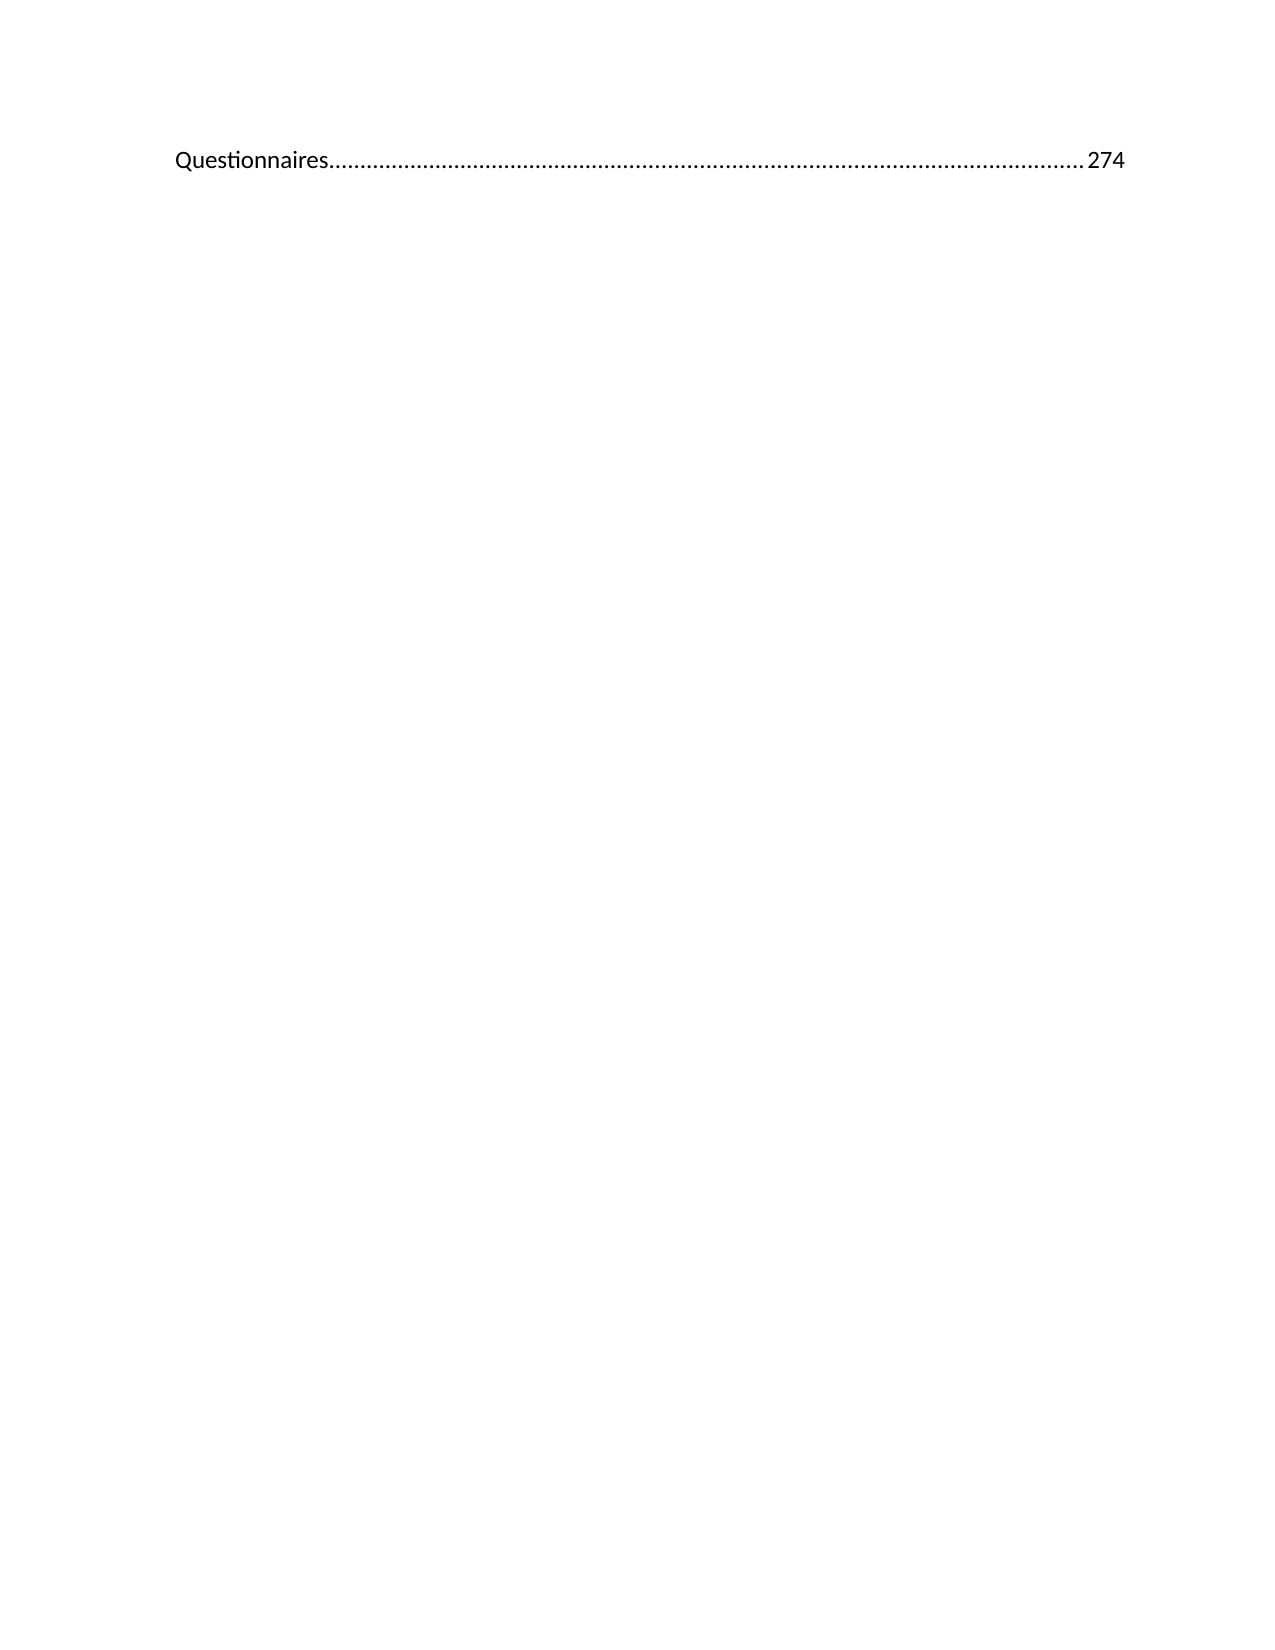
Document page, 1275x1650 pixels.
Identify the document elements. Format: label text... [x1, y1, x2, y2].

text Questionnaires 274 [175, 150, 1125, 175]
